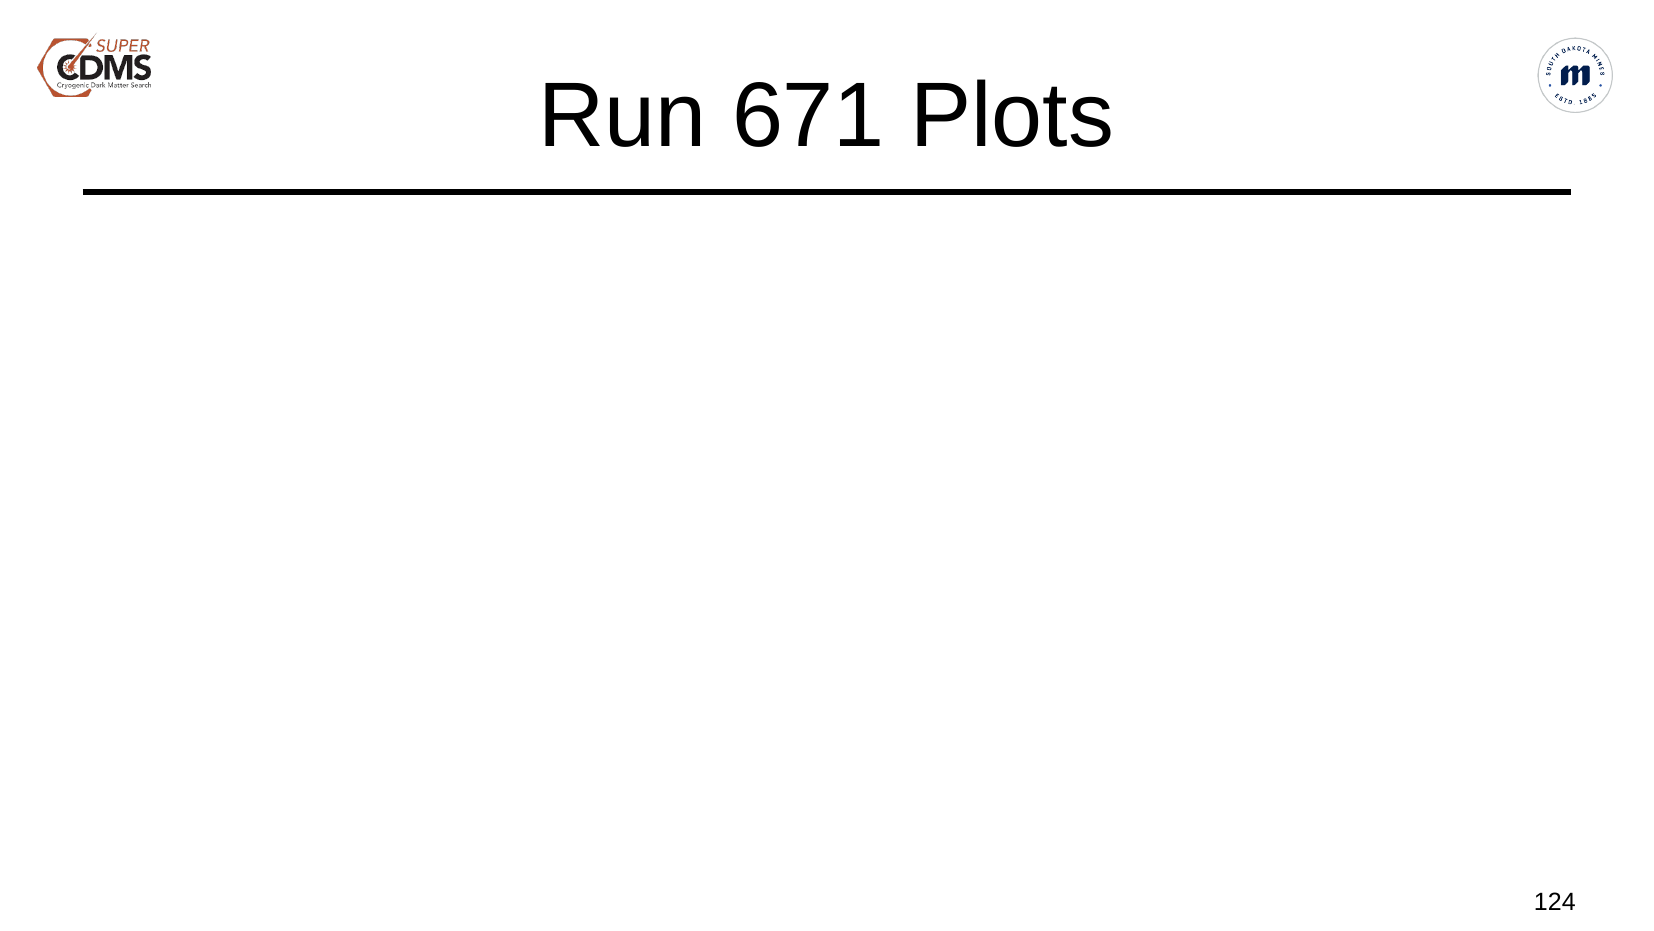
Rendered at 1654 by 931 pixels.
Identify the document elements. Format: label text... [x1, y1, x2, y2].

picture [1571, 37, 1613, 113]
picture [37, 32, 151, 97]
title Run 671 Plots [82, 37, 1571, 193]
